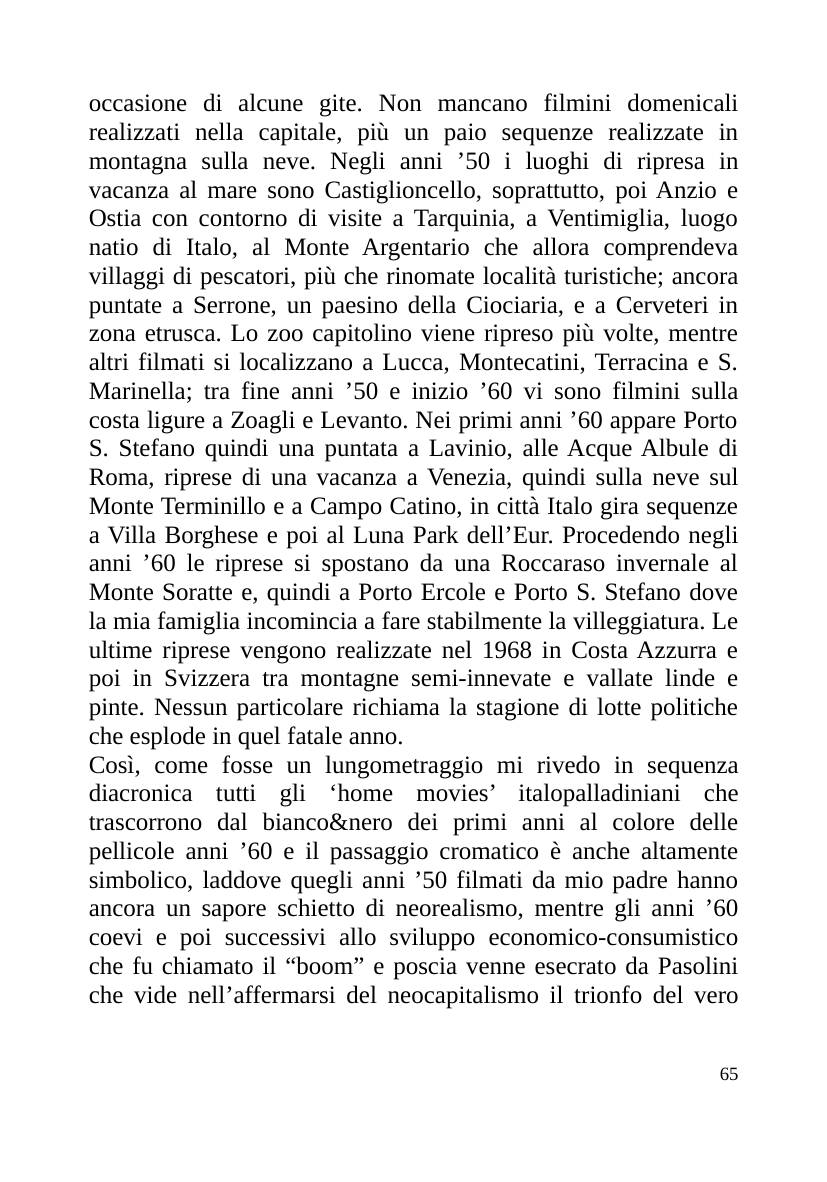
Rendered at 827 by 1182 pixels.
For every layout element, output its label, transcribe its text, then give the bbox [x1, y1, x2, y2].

text Così, come fosse un lungometraggio mi rivedo in sequenza diacronica tutti gli ‘home movies’ italopalladiniani che trascorrono dal bianco&nero dei primi anni al colore delle pellicole anni ’60 e il passaggio cromatico è anche altamente simbolico, laddove quegli anni ’50 filmati da mio padre hanno ancora un sapore schietto di neorealismo, mentre gli anni ’60 coevi e poi successivi allo sviluppo economico-consumistico che fu chiamato il “boom” e poscia venne esecrato da Pasolini che vide nell’affermarsi del neocapitalismo il trionfo del vero [88, 750, 739, 1008]
text occasione di alcune gite. Non mancano filmini domenicali realizzati nella capitale, più un paio sequenze realizzate in montagna sulla neve. Negli anni ’50 i luoghi di ripresa in vacanza al mare sono Castiglioncello, soprattutto, poi Anzio e Ostia con contorno di visite a Tarquinia, a Ventimiglia, luogo natio di Italo, al Monte Argentario che allora comprendeva villaggi di pescatori, più che rinomate località turistiche; ancora puntate a Serrone, un paesino della Ciociaria, e a Cerveteri in zona etrusca. Lo zoo capitolino viene ripreso più volte, mentre altri filmati si localizzano a Lucca, Montecatini, Terracina e S. Marinella; tra fine anni ’50 e inizio ’60 vi sono filmini sulla costa ligure a Zoagli e Levanto. Nei primi anni ’60 appare Porto S. Stefano quindi una puntata a Lavinio, alle Acque Albule di Roma, riprese di una vacanza a Venezia, quindi sulla neve sul Monte Terminillo e a Campo Catino, in città Italo gira sequenze a Villa Borghese e poi al Luna Park dell’Eur. Procedendo negli anni ’60 le riprese si spostano da una Roccaraso invernale al Monte Soratte e, quindi a Porto Ercole e Porto S. Stefano dove la mia famiglia incomincia a fare stabilmente la villeggiatura. Le ultime riprese vengono realizzate nel 1968 in Costa Azzurra e poi in Svizzera tra montagne semi-innevate e vallate linde e pinte. Nessun particolare richiama la stagione di lotte politiche che esplode in quel fatale anno. [88, 88, 739, 750]
